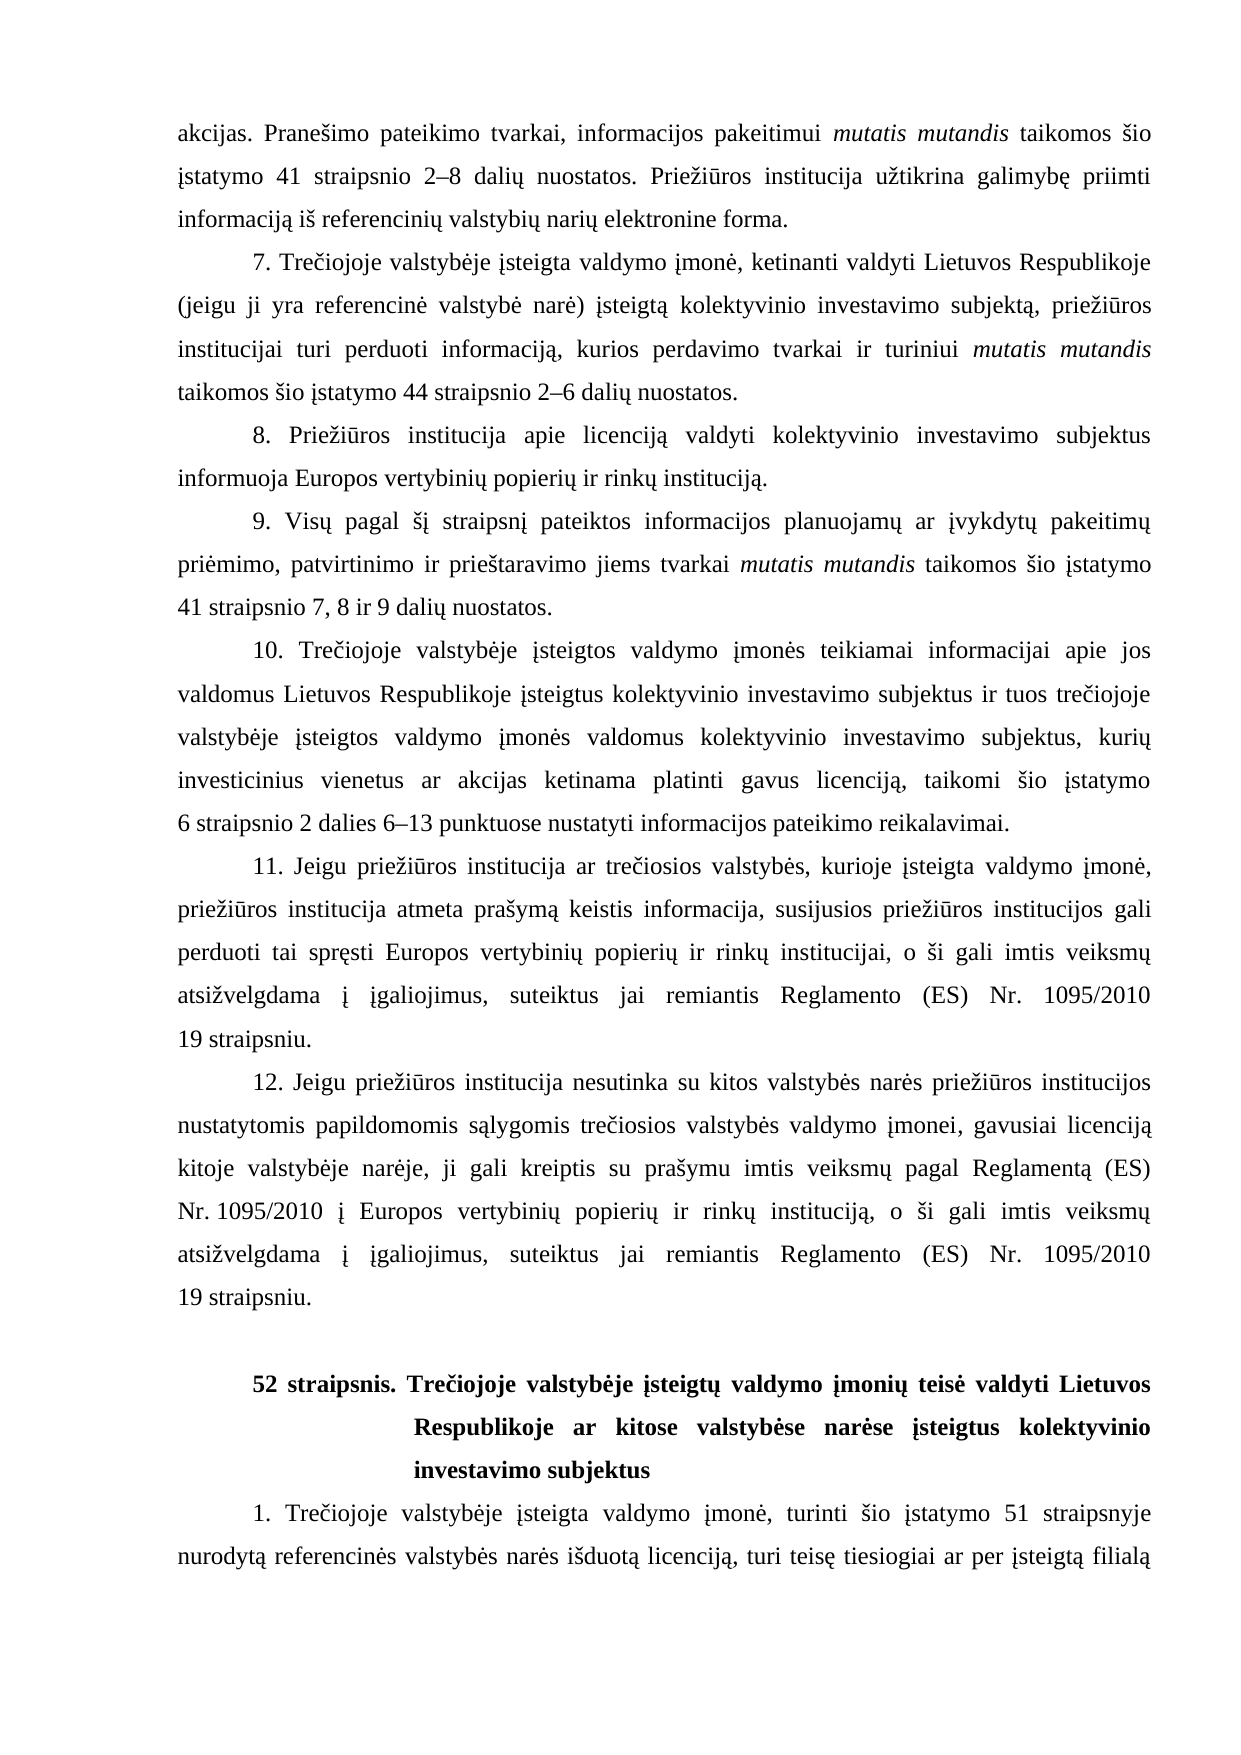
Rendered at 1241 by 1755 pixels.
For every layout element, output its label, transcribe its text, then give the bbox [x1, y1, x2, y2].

text 12. Jeigu priežiūros institucija nesutinka su kitos valstybės narės priežiūros institucijos nustatytomis papildomomis sąlygomis trečiosios valstybės valdymo įmonei, gavusiai licenciją kitoje valstybėje narėje, ji gali kreiptis su prašymu imtis veiksmų pagal Reglamentą (ES) Nr. 1095/2010 į Europos vertybinių popierių ir rinkų instituciją, o ši gali imtis veiksmų atsižvelgdama į įgaliojimus, suteiktus jai remiantis Reglamento (ES) Nr. 1095/2010 19 straipsniu. [177, 1067, 1152, 1311]
text 11. Jeigu priežiūros institucija ar trečiosios valstybės, kurioje įsteigta valdymo įmonė, priežiūros institucija atmeta prašymą keistis informacija, susijusios priežiūros institucijos gali perduoti tai spręsti Europos vertybinių popierių ir rinkų institucijai, o ši gali imtis veiksmų atsižvelgdama į įgaliojimus, suteiktus jai remiantis Reglamento (ES) Nr. 1095/2010 19 straipsniu. [177, 851, 1152, 1052]
text 52 straipsnis. Trečiojoje valstybėje įsteigtų valdymo įmonių teisė valdyti Lietuvos Respublikoje ar kitose valstybėse narėse įsteigtus kolektyvinio investavimo subjektus [252, 1369, 1152, 1484]
text 1. Trečiojoje valstybėje įsteigta valdymo įmonė, turinti šio įstatymo 51 straipsnyje nurodytą referencinės valstybės narės išduotą licenciją, turi teisę tiesiogiai ar per įsteigtą filialą [177, 1498, 1152, 1570]
text 10. Trečiojoje valstybėje įsteigtos valdymo įmonės teikiamai informacijai apie jos valdomus Lietuvos Respublikoje įsteigtus kolektyvinio investavimo subjektus ir tuos trečiojoje valstybėje įsteigtos valdymo įmonės valdomus kolektyvinio investavimo subjektus, kurių investicinius vienetus ar akcijas ketinama platinti gavus licenciją, taikomi šio įstatymo 6 straipsnio 2 dalies 6–13 punktuose nustatyti informacijos pateikimo reikalavimai. [177, 636, 1152, 837]
text 8. Priežiūros institucija apie licenciją valdyti kolektyvinio investavimo subjektus informuoja Europos vertybinių popierių ir rinkų instituciją. [177, 420, 1152, 492]
text 7. Trečiojoje valstybėje įsteigta valdymo įmonė, ketinanti valdyti Lietuvos Respublikoje (jeigu ji yra referencinė valstybė narė) įsteigtą kolektyvinio investavimo subjektą, priežiūros institucijai turi perduoti informaciją, kurios perdavimo tvarkai ir turiniui mutatis mutandis taikomos šio įstatymo 44 straipsnio 2–6 dalių nuostatos. [177, 247, 1152, 406]
text 9. Visų pagal šį straipsnį pateiktos informacijos planuojamų ar įvykdytų pakeitimų priėmimo, patvirtinimo ir prieštaravimo jiems tvarkai mutatis mutandis taikomos šio įstatymo 41 straipsnio 7, 8 ir 9 dalių nuostatos. [177, 506, 1152, 621]
text akcijas. Pranešimo pateikimo tvarkai, informacijos pakeitimui mutatis mutandis taikomos šio įstatymo 41 straipsnio 2–8 dalių nuostatos. Priežiūros institucija užtikrina galimybę priimti informaciją iš referencinių valstybių narių elektronine forma. [177, 118, 1152, 233]
